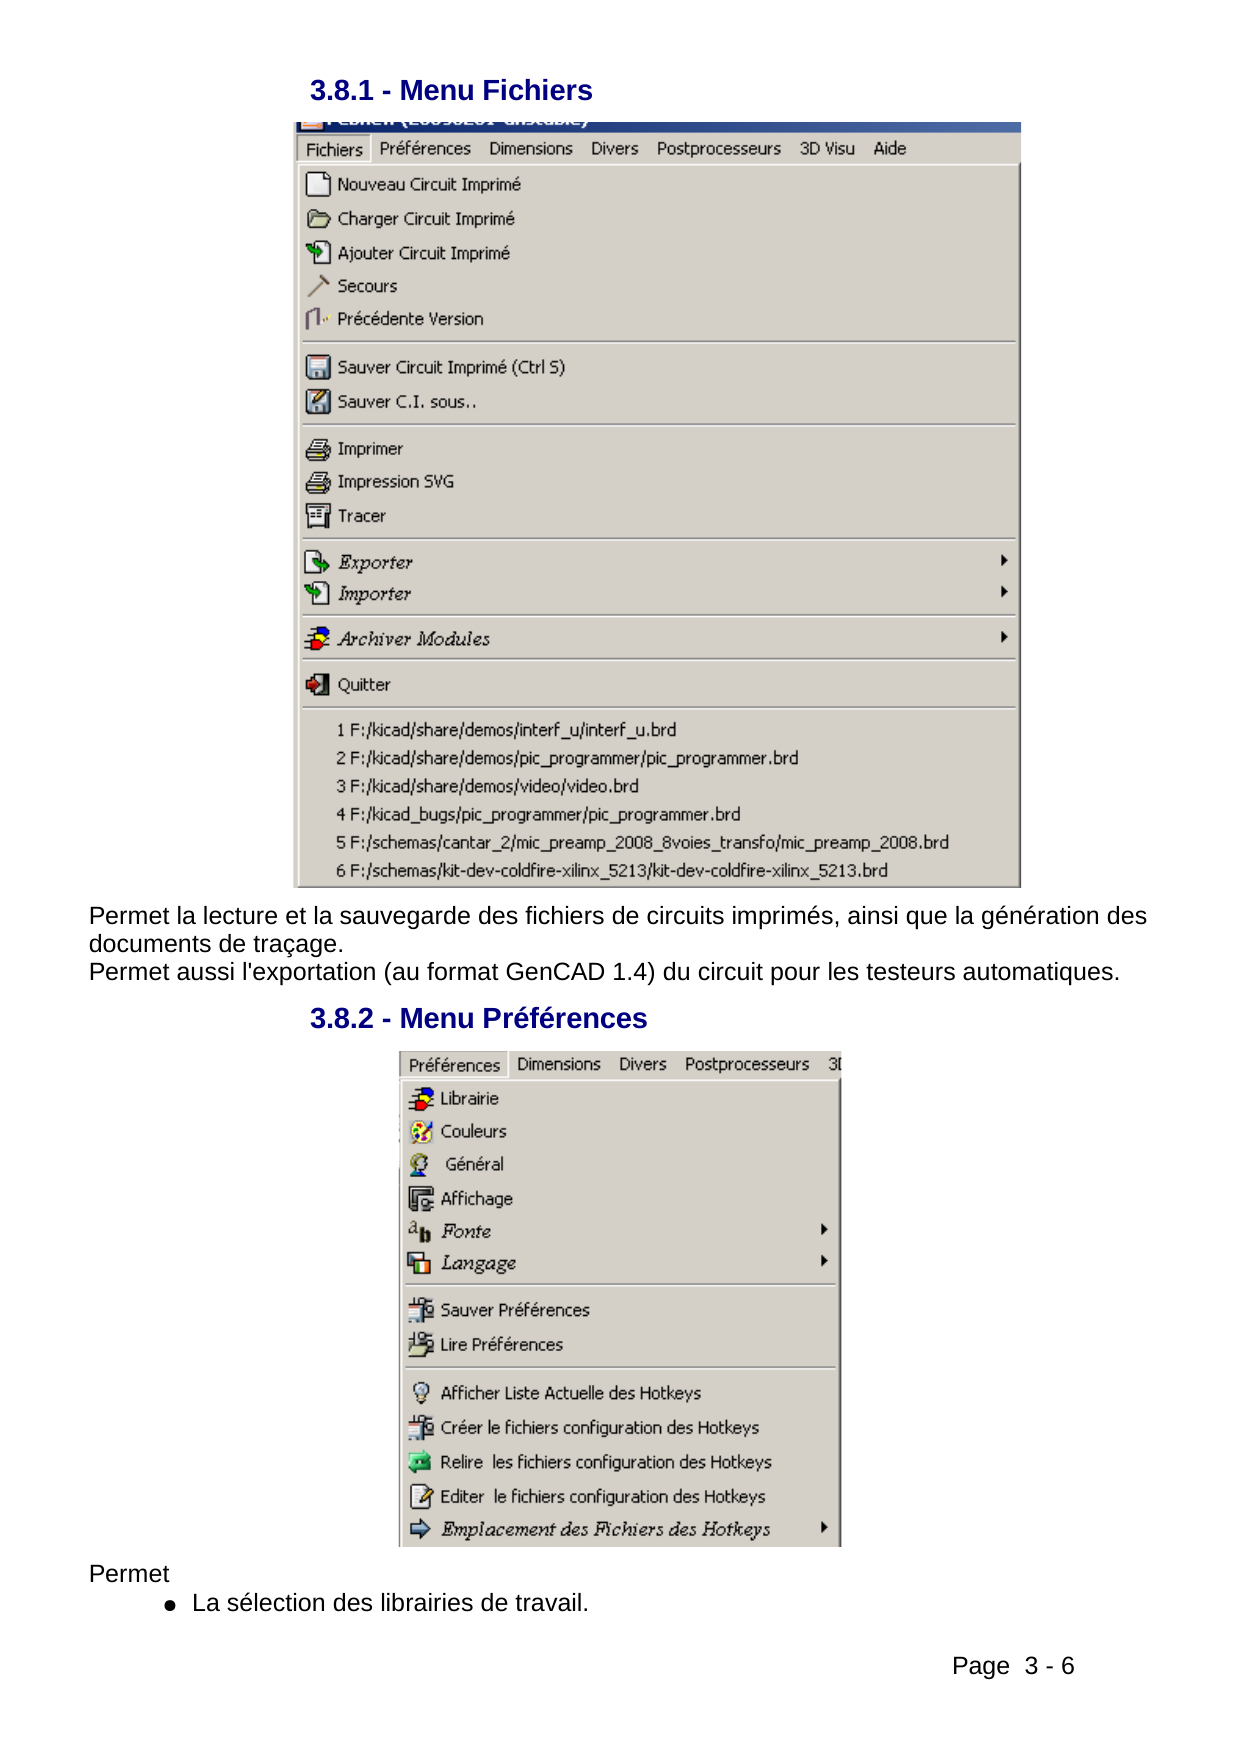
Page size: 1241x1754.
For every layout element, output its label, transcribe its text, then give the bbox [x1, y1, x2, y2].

list La sélection des librairies de travail. [162, 1588, 1152, 1616]
text Permet aussi l'exportation (au format GenCAD 1.4) du circuit pour les testeurs automatiques. [88, 958, 1152, 986]
picture [398, 1051, 842, 1547]
text Permet la lecture et la sauvegarde des fichiers de circuits imprimés, ainsi que la génération des documents de traçage. [88, 902, 1152, 958]
picture [292, 122, 1022, 888]
text Permet [88, 1560, 1152, 1588]
subtitle Menu Fichiers [236, 74, 1152, 106]
subtitle Menu Préférences [236, 1002, 1152, 1035]
